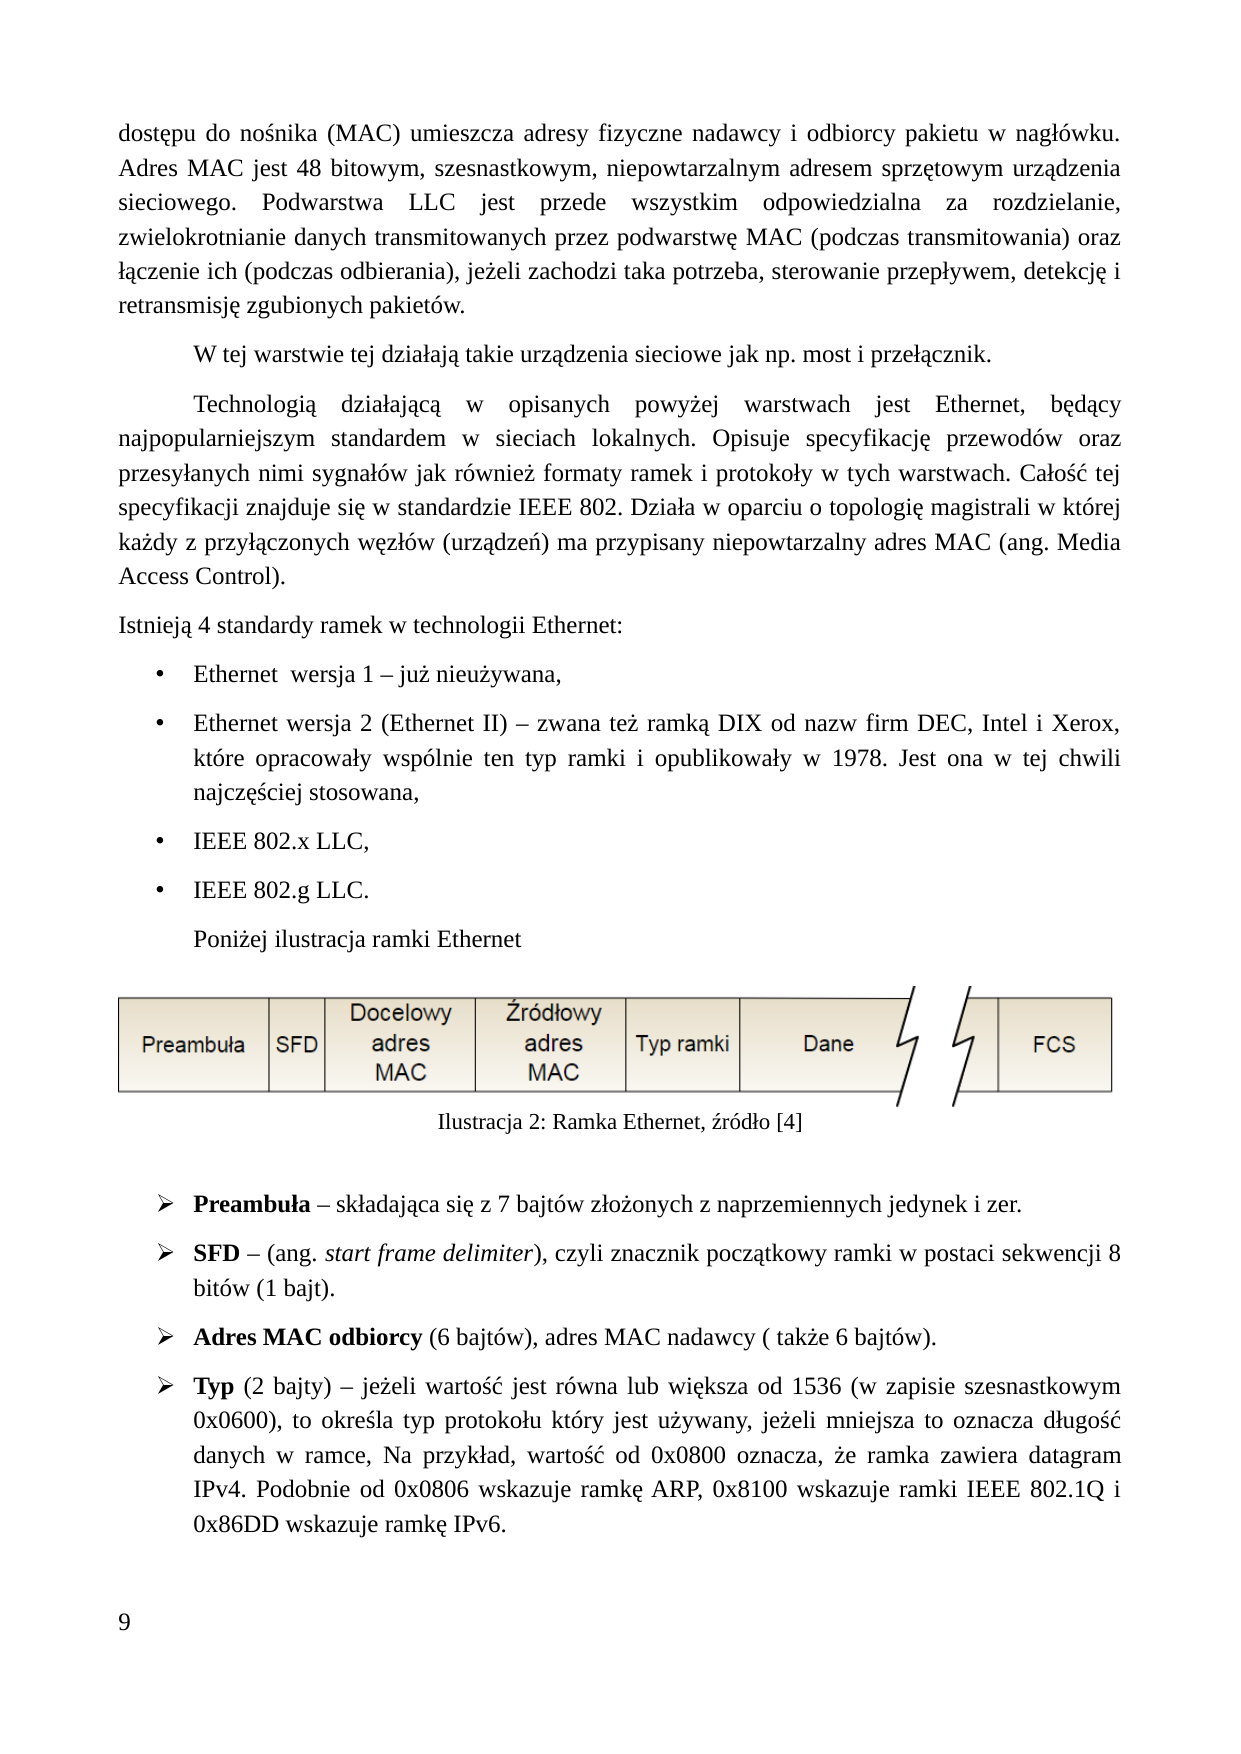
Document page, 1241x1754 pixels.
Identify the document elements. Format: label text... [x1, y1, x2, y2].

text W tej warstwie tej działają takie urządzenia sieciowe jak np. most i przełącznik. [118, 339, 1122, 368]
list Ethernet wersja 1 – już nieużywana, [156, 659, 1122, 688]
text Ilustracja 2: Ramka Ethernet, źródło [4] [118, 1109, 1122, 1135]
list Typ (2 bajty) – jeżeli wartość jest równa lub większa od 1536 (w zapisie szesnastkowym 0x0600), to określa typ protokołu który jest używany, jeżeli mniejsza to oznacza długość danych w ramce, Na przykład, wartość od 0x0800 oznacza, że ramka zawiera datagram IPv4. Podobnie od 0x0806 wskazuje ramkę ARP, 0x8100 wskazuje ramki IEEE 802.1Q i 0x86DD wskazuje ramkę IPv6. [156, 1371, 1122, 1538]
list IEEE 802.g LLC. [156, 875, 1122, 904]
text Technologią działającą w opisanych powyżej warstwach jest Ethernet, będący najpopularniejszym standardem w sieciach lokalnych. Opisuje specyfikację przewodów oraz przesyłanych nimi sygnałów jak również formaty ramek i protokoły w tych warstwach. Całość tej specyfikacji znajduje się w standardzie IEEE 802. Działa w oparciu o topologię magistrali w której każdy z przyłączonych węzłów (urządzeń) ma przypisany niepowtarzalny adres MAC (ang. Media Access Control). [118, 389, 1122, 590]
list Adres MAC odbiorcy (6 bajtów), adres MAC nadawcy ( także 6 bajtów). [156, 1322, 1122, 1351]
text dostępu do nośnika (MAC) umieszcza adresy fizyczne nadawcy i odbiorcy pakietu w nagłówku. Adres MAC jest 48 bitowym, szesnastkowym, niepowtarzalnym adresem sprzętowym urządzenia sieciowego. Podwarstwa LLC jest przede wszystkim odpowiedzialna za rozdzielanie, zwielokrotnianie danych transmitowanych przez podwarstwę MAC (podczas transmitowania) oraz łączenie ich (podczas odbierania), jeżeli zachodzi taka potrzeba, sterowanie przepływem, detekcję i retransmisję zgubionych pakietów. [118, 118, 1122, 319]
list IEEE 802.x LLC, [156, 826, 1122, 855]
text Istnieją 4 standardy ramek w technologii Ethernet: [118, 610, 1122, 639]
text Poniżej ilustracja ramki Ethernet [118, 924, 1122, 953]
list Preambuła – składająca się z 7 bajtów złożonych z naprzemiennych jedynek i zer. [156, 1189, 1122, 1218]
picture [118, 986, 1123, 1109]
list Ethernet wersja 2 (Ethernet II) – zwana też ramką DIX od nazw firm DEC, Intel i Xerox, które opracowały wspólnie ten typ ramki i opublikowały w 1978. Jest ona w tej chwili najczęściej stosowana, [156, 708, 1122, 806]
list SFD – (ang. start frame delimiter), czyli znacznik początkowy ramki w postaci sekwencji 8 bitów (1 bajt). [156, 1238, 1122, 1302]
